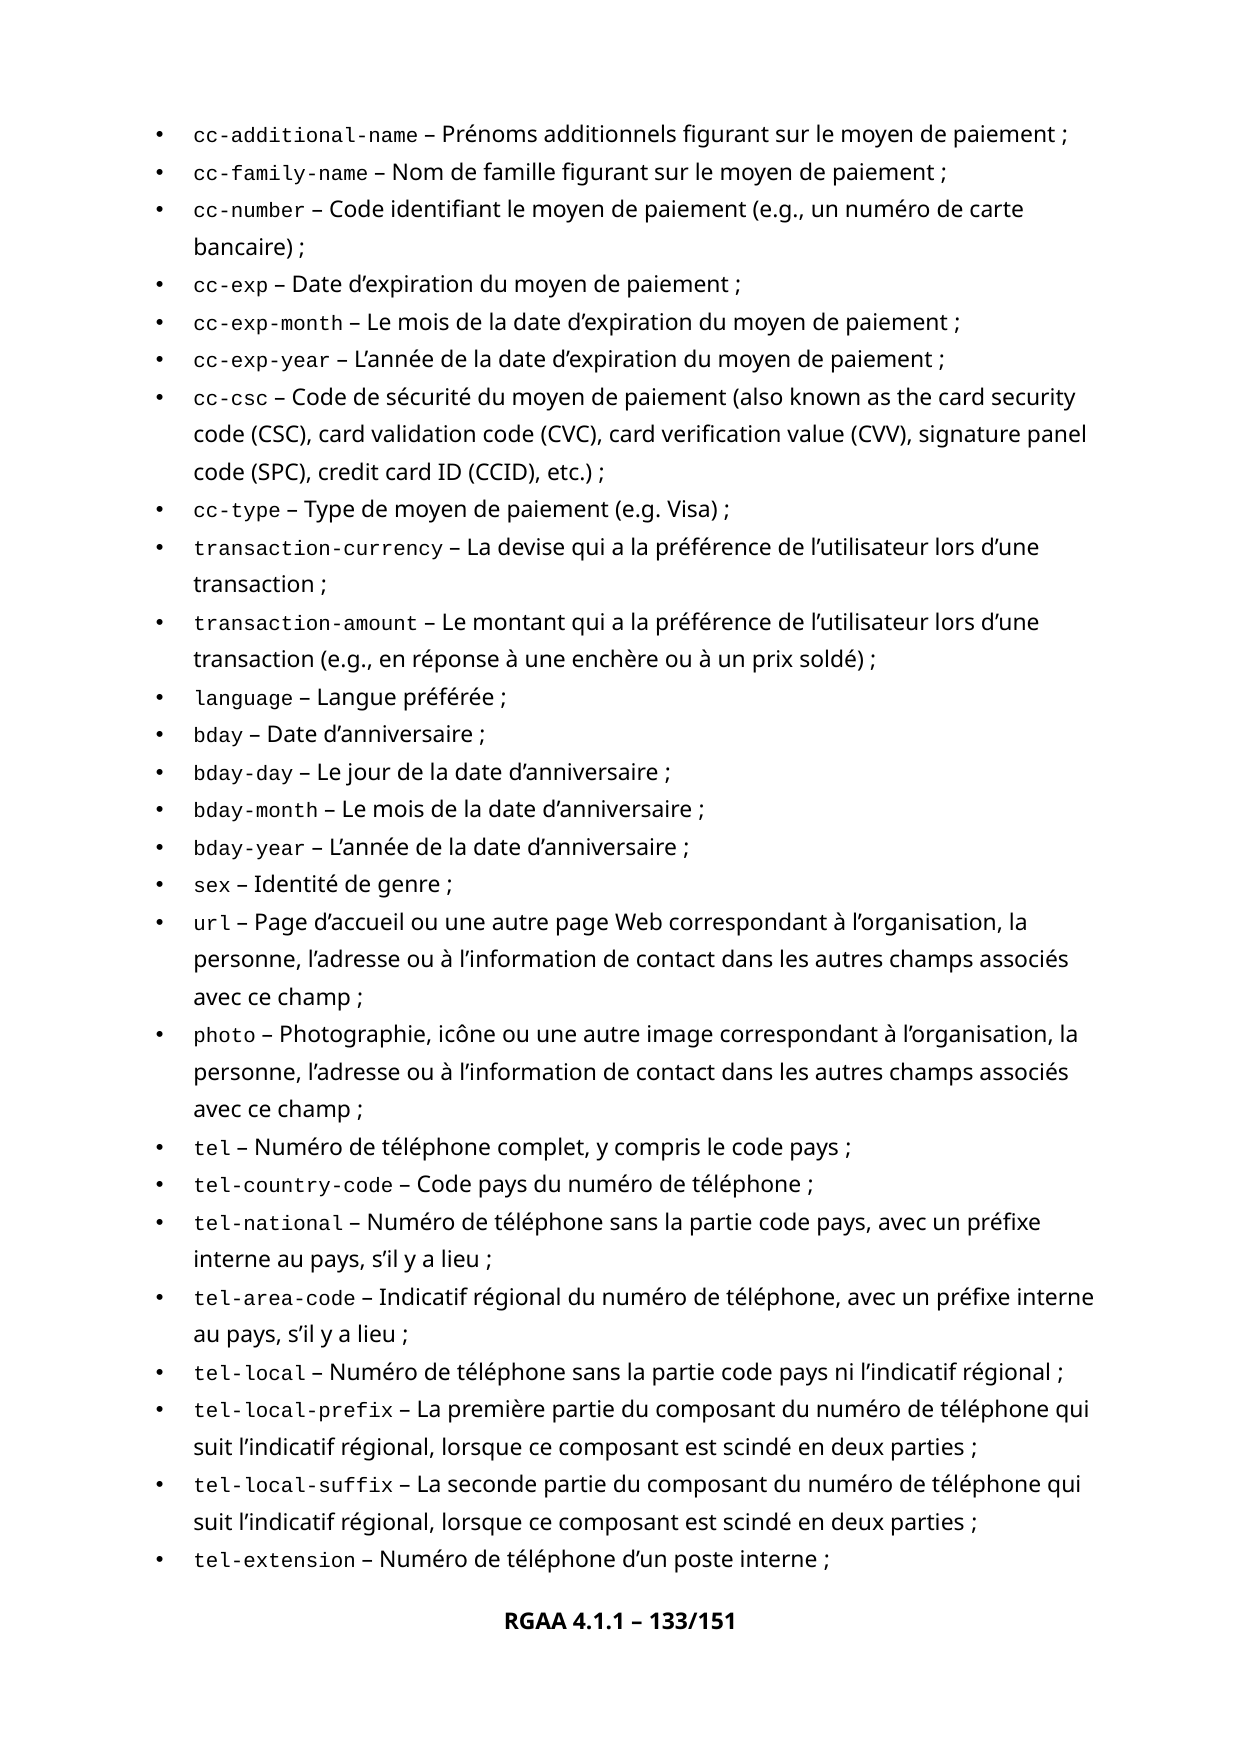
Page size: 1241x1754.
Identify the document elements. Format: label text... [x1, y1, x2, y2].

list cc-exp – Date d’expiration du moyen de paiement ; [156, 268, 1122, 299]
list transaction-amount – Le montant qui a la préférence de l’utilisateur lors d’une transaction (e.g., en réponse à une enchère ou à un prix soldé) ; [156, 606, 1122, 674]
list tel-extension – Numéro de téléphone d’un poste interne ; [156, 1543, 1122, 1574]
list cc-csc – Code de sécurité du moyen de paiement (also known as the card security code (CSC), card validation code (CVC), card verification value (CVV), signature panel code (SPC), credit card ID (CCID), etc.) ; [156, 381, 1122, 487]
list tel-local-prefix – La première partie du composant du numéro de téléphone qui suit l’indicatif régional, lorsque ce composant est scindé en deux parties ; [156, 1393, 1122, 1462]
list cc-type – Type de moyen de paiement (e.g. Visa) ; [156, 493, 1122, 524]
list bday-day – Le jour de la date d’anniversaire ; [156, 756, 1122, 787]
list url – Page d’accueil ou une autre page Web correspondant à l’organisation, la personne, l’adresse ou à l’information de contact dans les autres champs associés avec ce champ ; [156, 906, 1122, 1012]
list tel – Numéro de téléphone complet, y compris le code pays ; [156, 1131, 1122, 1162]
list cc-family-name – Nom de famille figurant sur le moyen de paiement ; [156, 156, 1122, 187]
list cc-exp-year – L’année de la date d’expiration du moyen de paiement ; [156, 343, 1122, 374]
list sex – Identité de genre ; [156, 868, 1122, 899]
list photo – Photographie, icône ou une autre image correspondant à l’organisation, la personne, l’adresse ou à l’information de contact dans les autres champs associés avec ce champ ; [156, 1018, 1122, 1124]
list tel-local – Numéro de téléphone sans la partie code pays ni l’indicatif régional ; [156, 1356, 1122, 1387]
list language – Langue préférée ; [156, 681, 1122, 712]
list tel-local-suffix – La seconde partie du composant du numéro de téléphone qui suit l’indicatif régional, lorsque ce composant est scindé en deux parties ; [156, 1468, 1122, 1537]
list bday-month – Le mois de la date d’anniversaire ; [156, 793, 1122, 824]
list transaction-currency – La devise qui a la préférence de l’utilisateur lors d’une transaction ; [156, 531, 1122, 599]
list bday – Date d’anniversaire ; [156, 718, 1122, 749]
list tel-country-code – Code pays du numéro de téléphone ; [156, 1168, 1122, 1199]
list cc-number – Code identifiant le moyen de paiement (e.g., un numéro de carte bancaire) ; [156, 193, 1122, 262]
list tel-national – Numéro de téléphone sans la partie code pays, avec un préfixe interne au pays, s’il y a lieu ; [156, 1206, 1122, 1274]
list tel-area-code – Indicatif régional du numéro de téléphone, avec un préfixe interne au pays, s’il y a lieu ; [156, 1281, 1122, 1349]
list cc-exp-month – Le mois de la date d’expiration du moyen de paiement ; [156, 306, 1122, 337]
list cc-additional-name – Prénoms additionnels figurant sur le moyen de paiement ; [156, 118, 1122, 149]
list bday-year – L’année de la date d’anniversaire ; [156, 831, 1122, 862]
